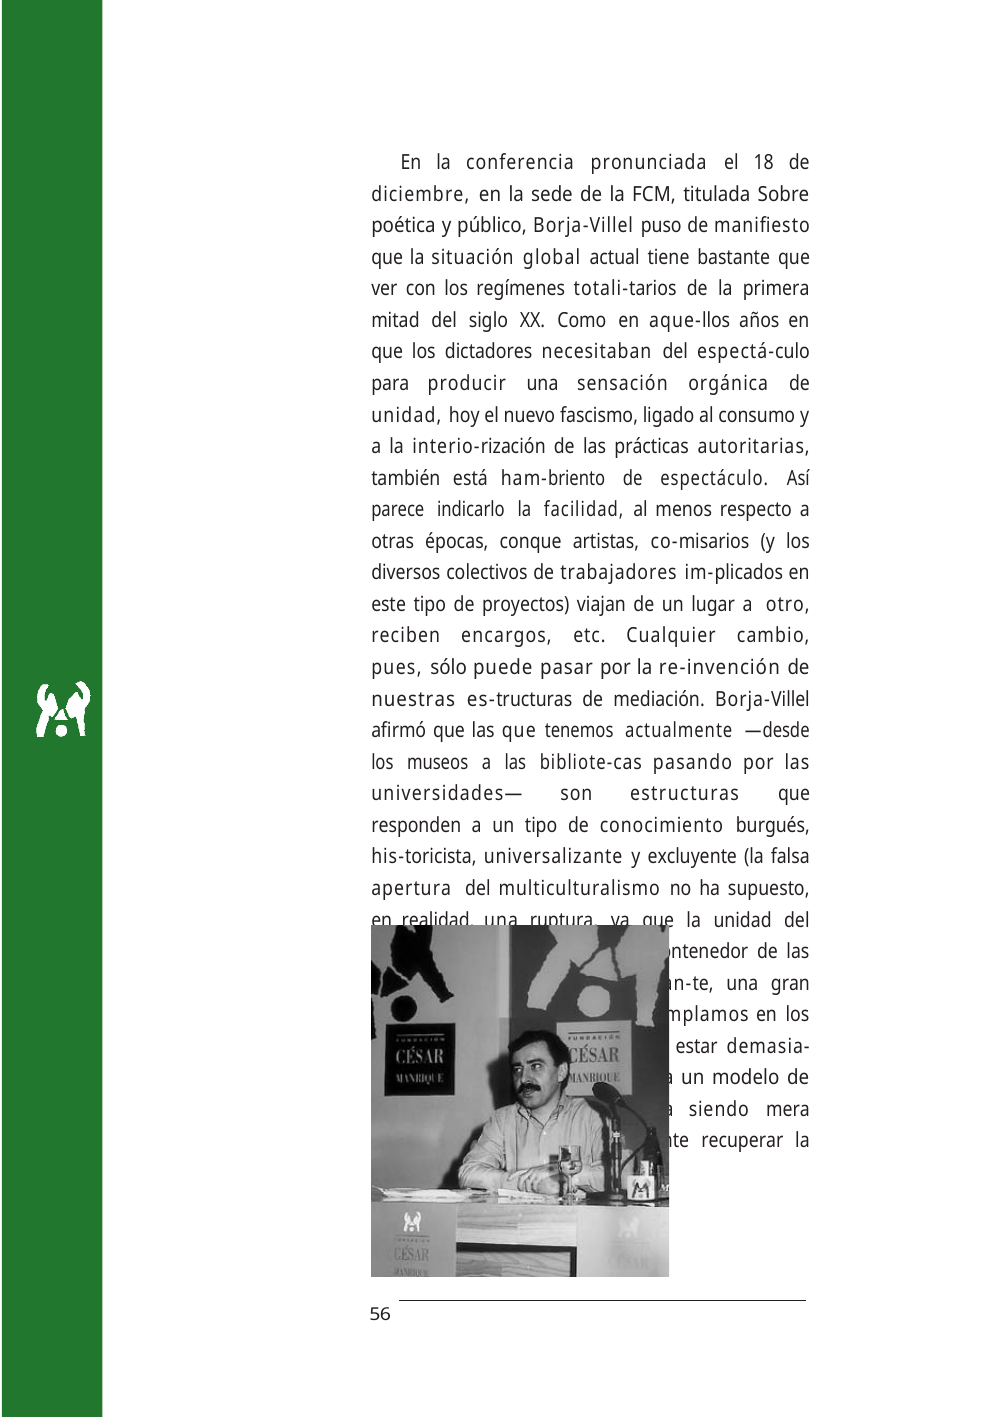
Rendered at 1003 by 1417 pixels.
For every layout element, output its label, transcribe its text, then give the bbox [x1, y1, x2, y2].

text En la conferencia pronunciada el 18 de diciembre, en la sede de la FCM, titulada Sobre poética y público, Borja-Villel puso de manifiesto que la situación global actual tiene bastante que ver con los regímenes totali-tarios de la primera mitad del siglo XX. Como en aque-llos años en que los dictadores necesitaban del espectá-culo para producir una sensación orgánica de unidad, hoy el nuevo fascismo, ligado al consumo y a la interio-rización de las prácticas autoritarias, también está ham-briento de espectáculo. Así parece indicarlo la facilidad, al menos respecto a otras épocas, conque artistas, co-misarios (y los diversos colectivos de trabajadores im-plicados en este tipo de proyectos) viajan de un lugar a otro, reciben encargos, etc. Cualquier cambio, pues, sólo puede pasar por la re-invención de nuestras es-tructuras de mediación. Borja-Villel afirmó que las que tenemos actualmente —desde los museos a las bibliote-cas pasando por las universidades— son estructuras que responden a un tipo de conocimiento burgués, his-toricista, universalizante y excluyente (la falsa apertura del multiculturalismo no ha supuesto, en realidad, una ruptura, ya que la unidad del sujeto sigue inalterable en el contenedor de las diferencias). Para el conferencian-te, una gran parte del arte político que contemplamos en los diversos lugares del arte peca de estar demasia-do pendiente de su adaptación a un modelo de actua-ción determinado. Acaba siendo mera pedagogía. Para él, es importante recuperar la poética en la obra de ar- [371, 147, 810, 1186]
